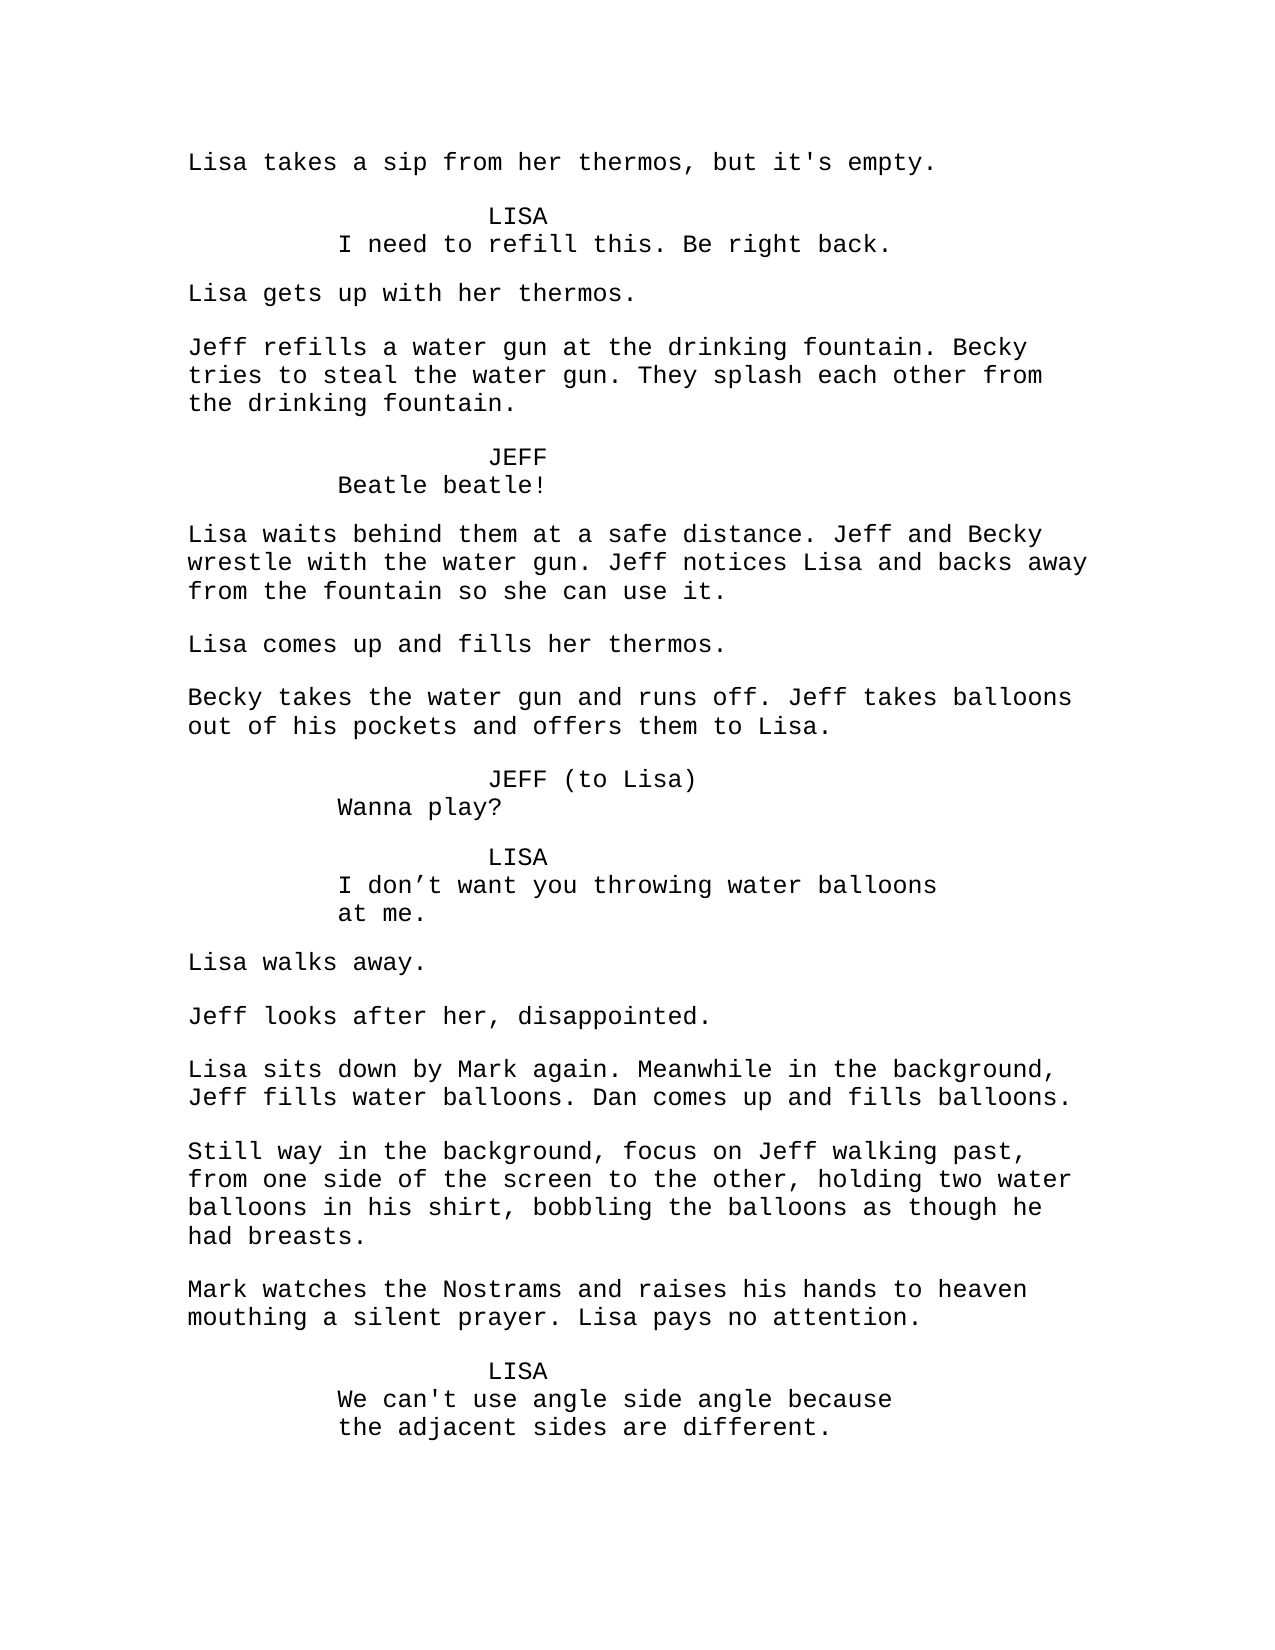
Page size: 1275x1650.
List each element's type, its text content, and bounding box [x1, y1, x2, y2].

text Still way in the background, focus on Jeff walking past, from one side of the screen to the other, holding two water balloons in his shirt, bobbling the balloons as though he had breasts. [187, 1138, 1087, 1252]
text Lisa sits down by Mark again. Meanwhile in the background, Jeff fills water balloons. Dan comes up and fills balloons. [187, 1057, 1087, 1113]
text Jeff looks after her, disappointed. [187, 1003, 1087, 1032]
text LISA [187, 844, 1087, 872]
text Lisa walks away. [187, 950, 1087, 978]
text Wanna play? [337, 795, 937, 823]
text LISA [187, 1358, 1087, 1387]
text JEFF [187, 444, 1087, 472]
text JEFF (to Lisa) [187, 767, 1087, 795]
text Beatle beatle! [337, 472, 937, 501]
text I don’t want you throwing water balloons at me. [337, 872, 937, 929]
text I need to refill this. Be right back. [337, 232, 937, 260]
text Lisa gets up with her thermos. [187, 281, 1087, 309]
text Mark watches the Nostrams and raises his hands to heaven mouthing a silent prayer. Lisa pays no attention. [187, 1277, 1087, 1333]
text Jeff refills a water gun at the drinking fountain. Becky tries to steal the water gun. They splash each other from the drinking fountain. [187, 334, 1087, 419]
text Lisa takes a sip from her thermos, but it's empty. [187, 150, 1087, 178]
text Lisa waits behind them at a safe distance. Jeff and Becky wrestle with the water gun. Jeff notices Lisa and backs away from the fountain so she can use it. [187, 522, 1087, 607]
text Becky takes the water gun and runs off. Jeff takes balloons out of his pockets and offers them to Lisa. [187, 685, 1087, 742]
text We can't use angle side angle because the adjacent sides are different. [337, 1387, 937, 1443]
text Lisa comes up and fills her thermos. [187, 632, 1087, 660]
text LISA [187, 203, 1087, 232]
